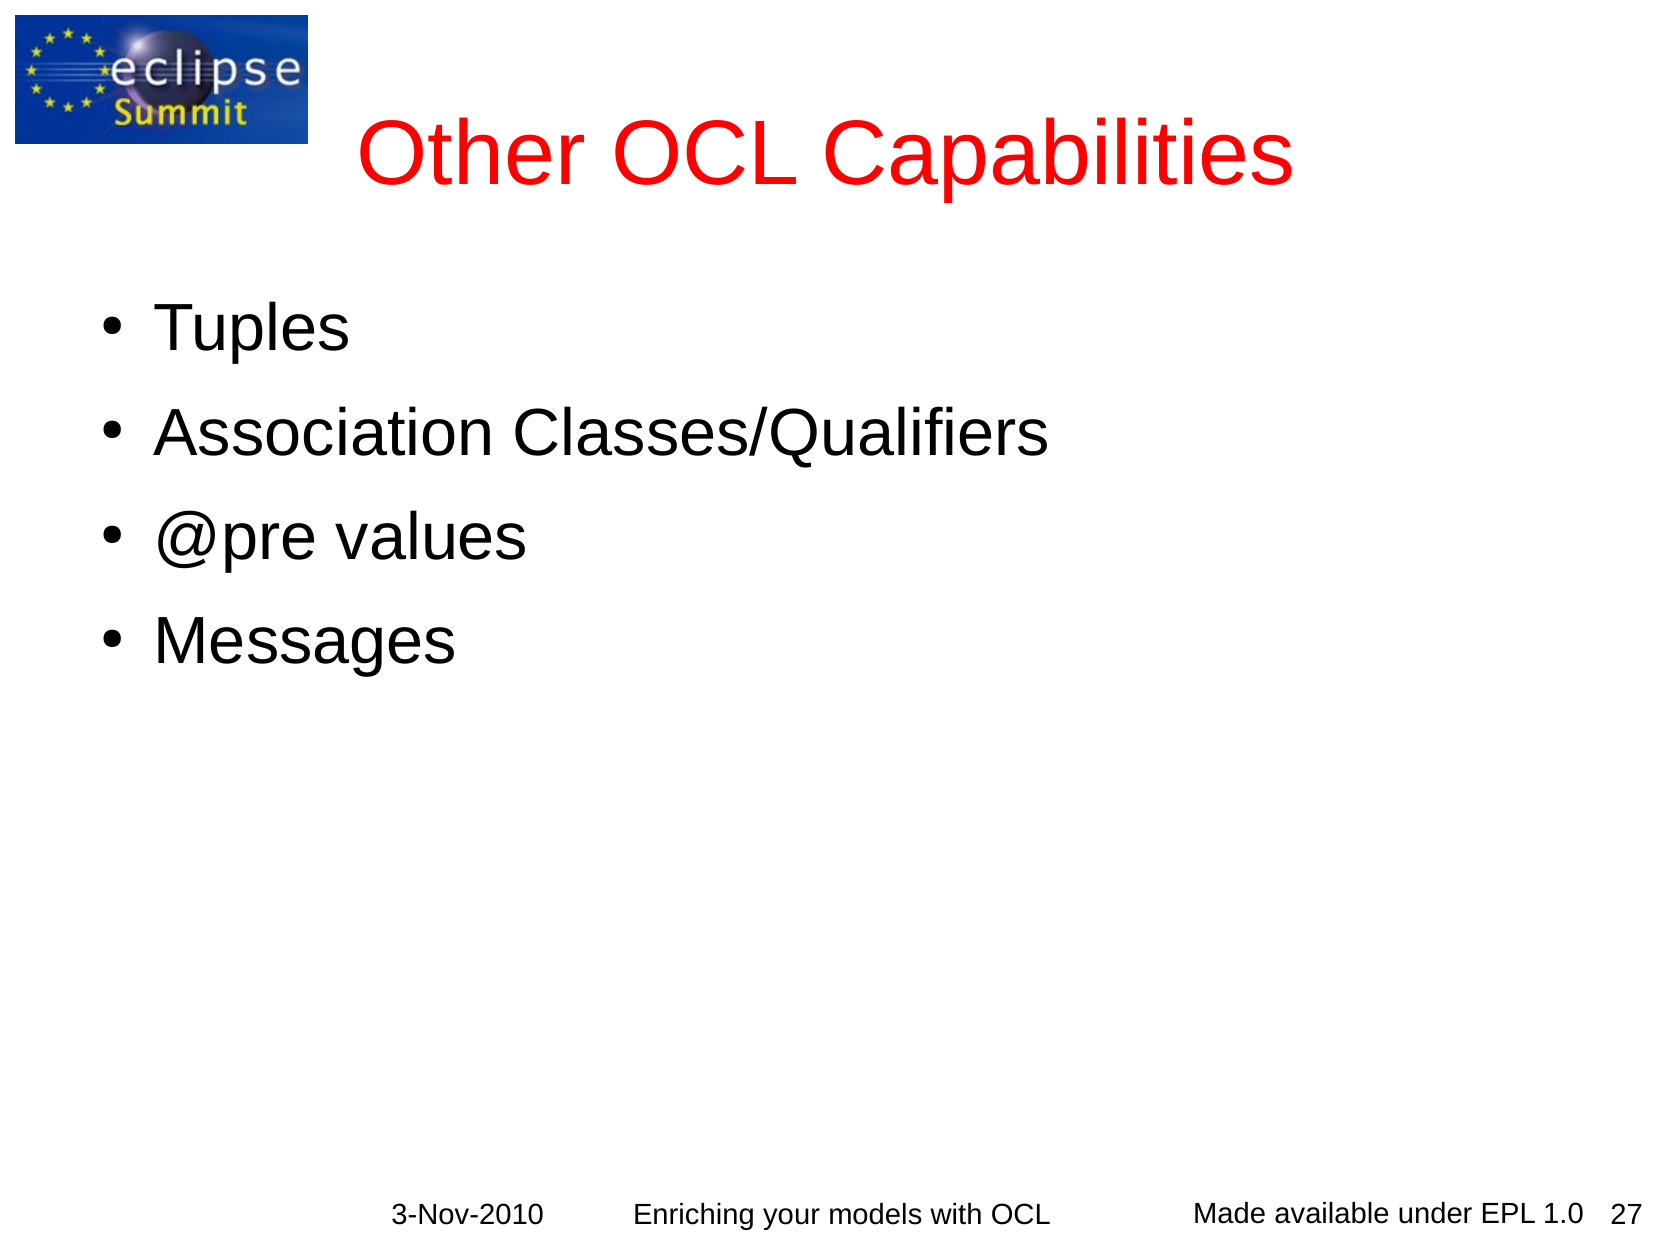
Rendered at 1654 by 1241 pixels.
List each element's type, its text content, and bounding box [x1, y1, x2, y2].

title Other OCL Capabilities [82, 56, 1571, 250]
list Tuples Association Classes/Qualifiers @pre values Messages [82, 290, 1571, 1094]
picture [15, 15, 308, 144]
